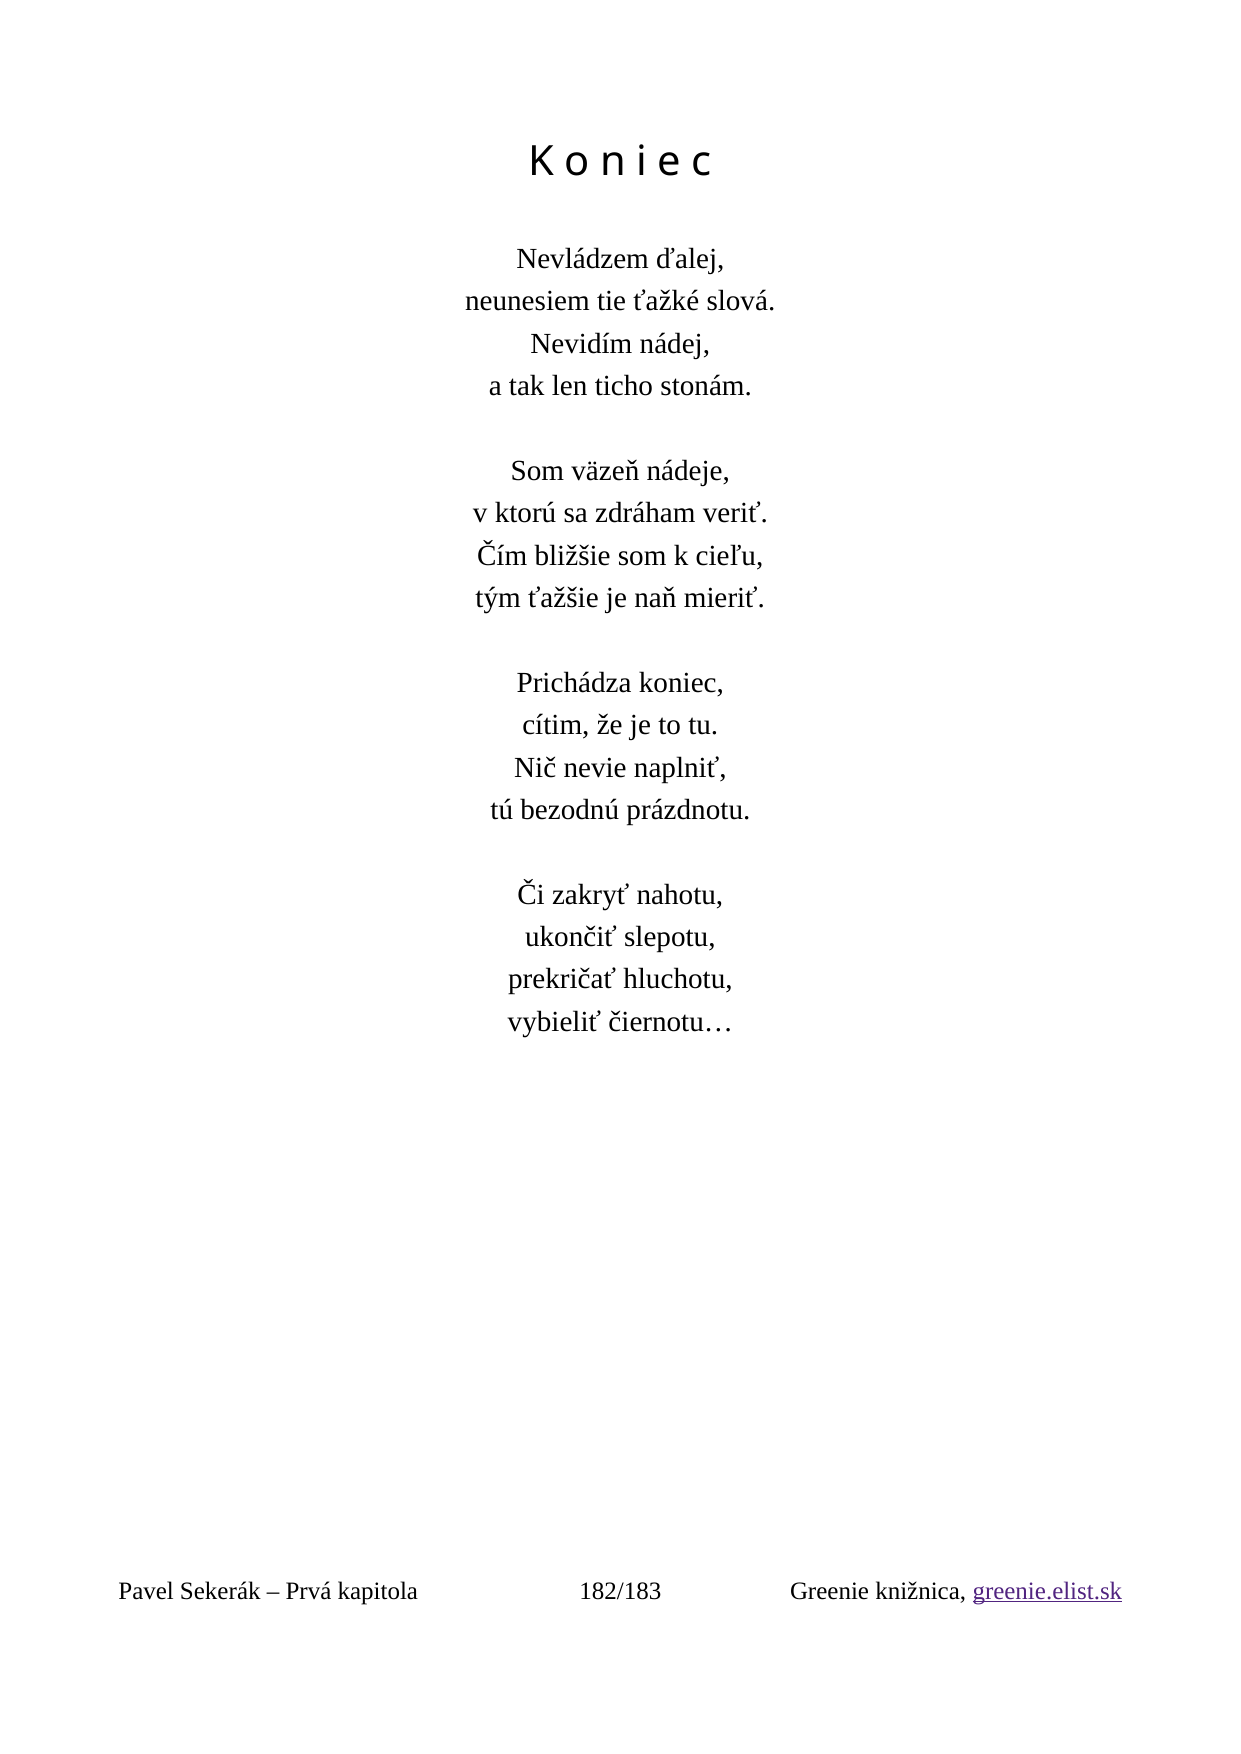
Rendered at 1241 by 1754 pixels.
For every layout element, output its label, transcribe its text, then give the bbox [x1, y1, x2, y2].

text Nevládzem ďalej, [106, 241, 1134, 274]
text cítim, že je to tu. [106, 707, 1134, 741]
text Nič nevie naplniť, [106, 750, 1134, 783]
text Či zakryť nahotu, [106, 877, 1134, 910]
text tú bezodnú prázdnotu. [106, 792, 1134, 826]
text tým ťažšie je naň mieriť. [106, 580, 1134, 614]
subtitle Koniec [106, 131, 1134, 188]
text neunesiem tie ťažké slová. [106, 283, 1134, 317]
text Čím bližšie som k cieľu, [106, 538, 1134, 571]
text a tak len ticho stonám. [106, 368, 1134, 402]
text Som väzeň nádeje, [106, 453, 1134, 486]
text ukončiť slepotu, [106, 919, 1134, 953]
text Nevidím nádej, [106, 326, 1134, 359]
text v ktorú sa zdráham veriť. [106, 495, 1134, 529]
text prekričať hluchotu, [106, 962, 1134, 995]
text vybieliť čiernotu… [106, 1004, 1134, 1038]
text Prichádza koniec, [106, 665, 1134, 698]
